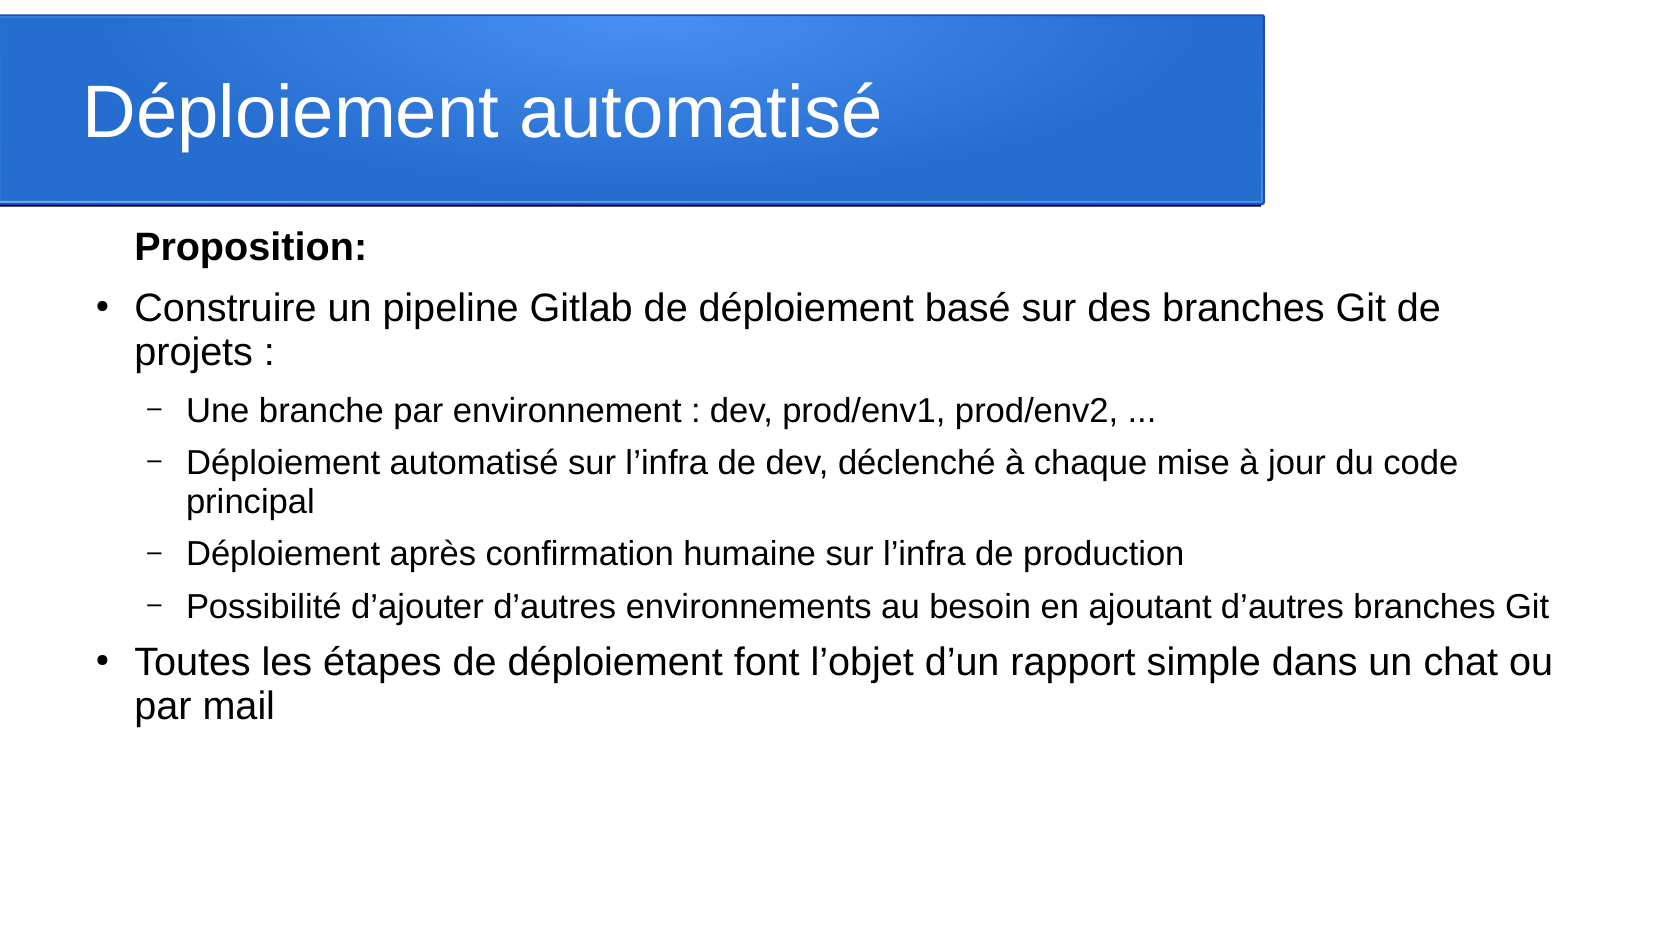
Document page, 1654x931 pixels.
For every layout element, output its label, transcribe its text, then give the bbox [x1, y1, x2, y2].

list Proposition: Construire un pipeline Gitlab de déploiement basé sur des branches Git de projets : Une branche par environnement : dev, prod/env1, prod/env2, ... Déploiement automatisé sur l’infra de dev, déclenché à chaque mise à jour du code principal Déploiement après confirmation humaine sur l’infra de production Possibilité d’ajouter d’autres environnements au besoin en ajoutant d’autres branches Git Toutes les étapes de déploiement font l’objet d’un rapport simple dans un chat ou par mail [82, 224, 1571, 764]
title Déploiement automatisé [82, 35, 1235, 189]
